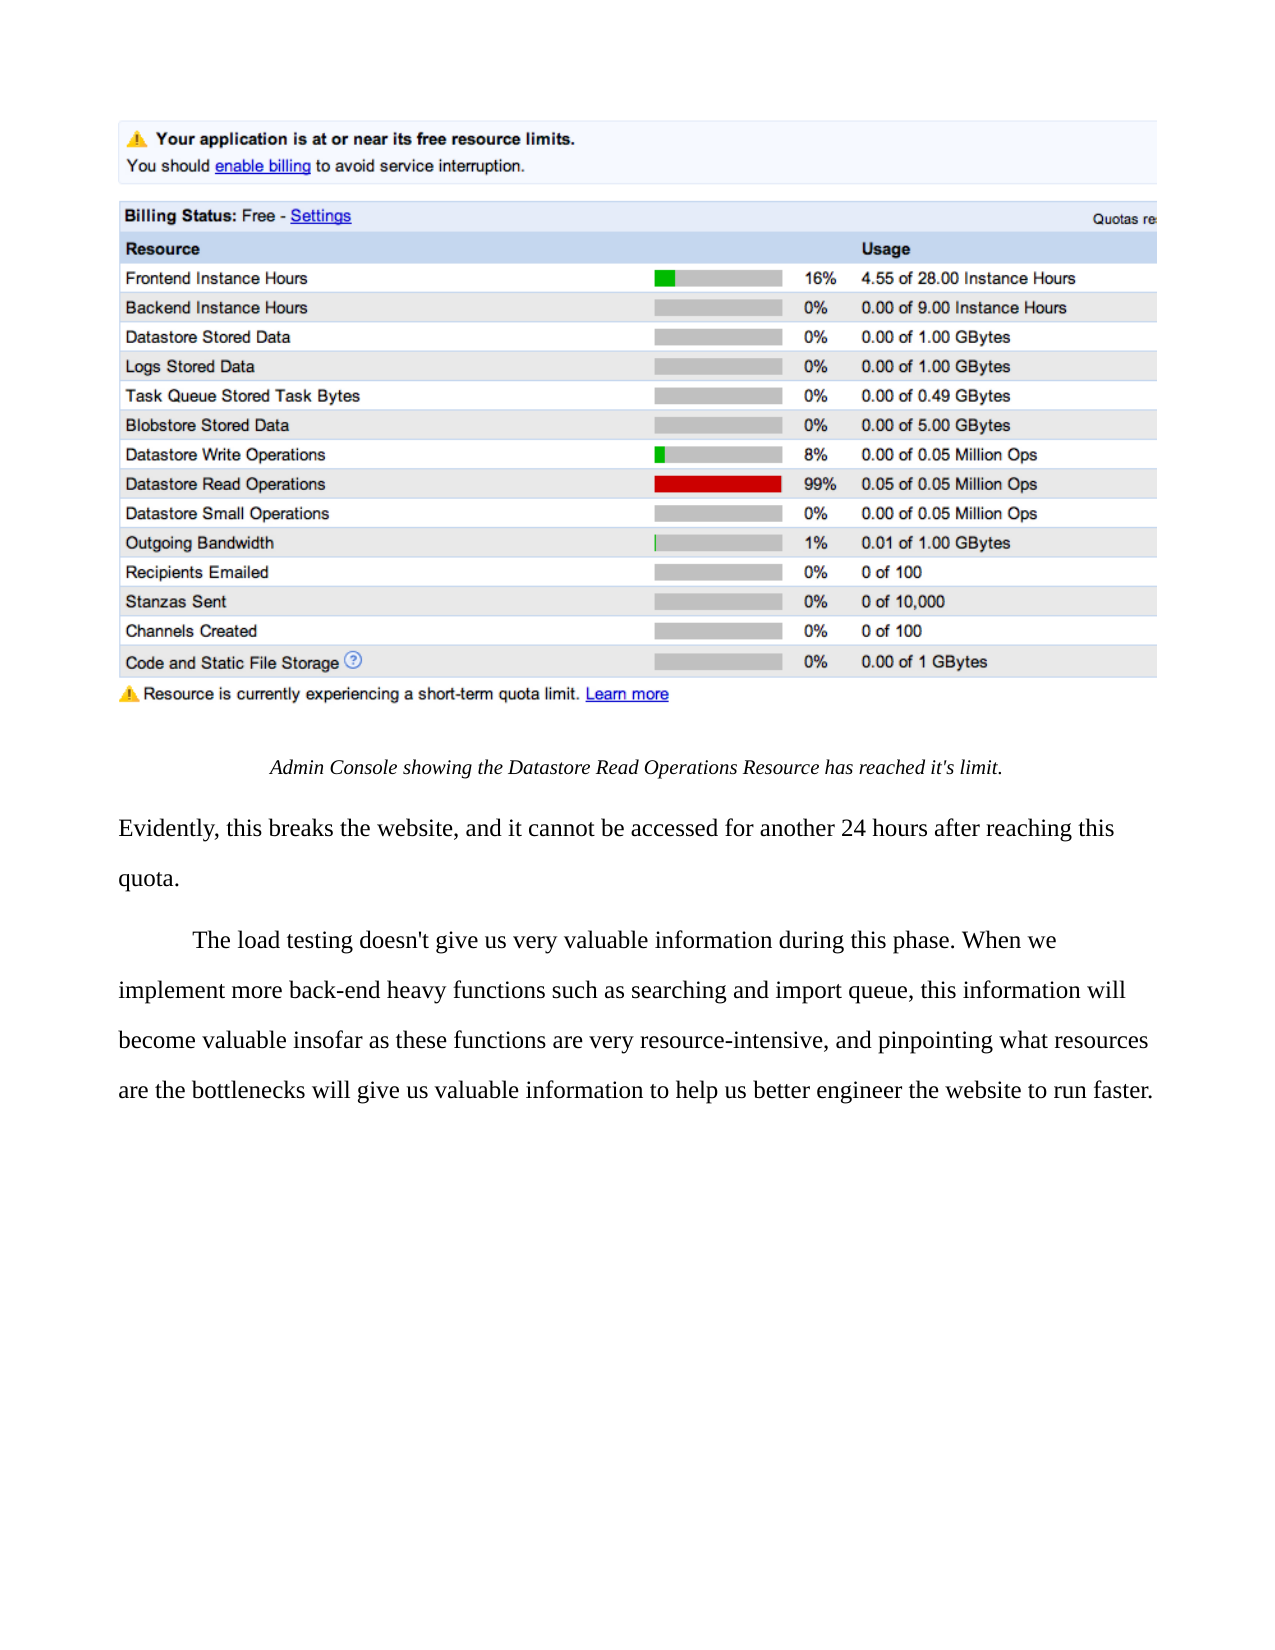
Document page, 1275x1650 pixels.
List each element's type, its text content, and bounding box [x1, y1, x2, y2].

text Evidently, this breaks the website, and it cannot be accessed for another 24 hours after reaching this quota. [118, 791, 1157, 891]
text The load testing doesn't give us very valuable information during this phase. When we implement more back-end heavy functions such as searching and import queue, this information will become valuable insofar as these functions are very resource-intensive, and pinpointing what resources are the bottlenecks will give us valuable information to help us better engineer the website to run faster. [118, 904, 1157, 1104]
picture [118, 118, 1157, 729]
text Admin Console showing the Datastore Read Operations Resource has reached it's limit. [118, 729, 1157, 779]
